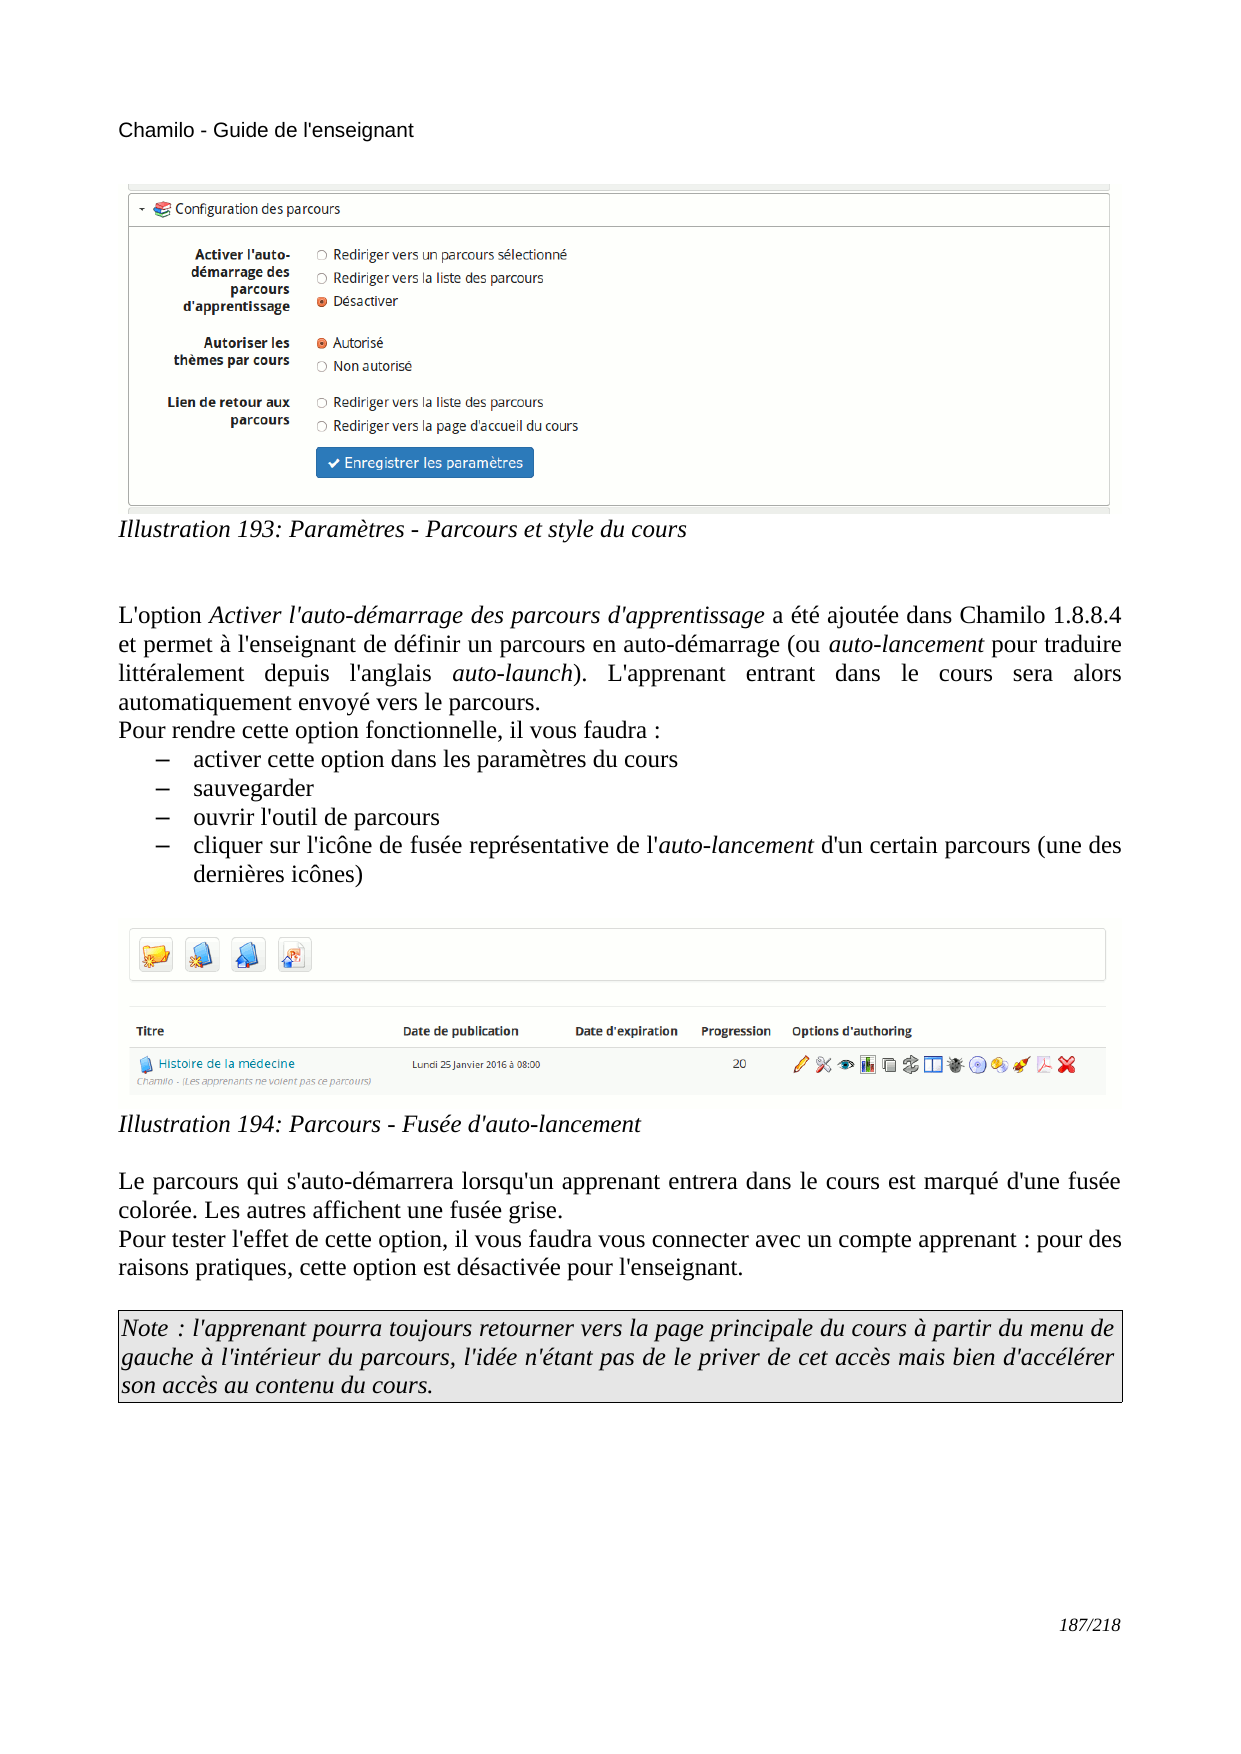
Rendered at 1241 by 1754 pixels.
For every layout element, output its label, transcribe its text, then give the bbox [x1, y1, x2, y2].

text Note : l'apprenant pourra toujours retourner vers la page principale du cours à partir du menu de gauche à l'intérieur du parcours, l'idée n'étant pas de le priver de cet accès mais bien d'accélérer son accès au contenu du cours. [119, 1311, 1122, 1402]
text Le parcours qui s'auto-démarrera lorsqu'un apprenant entrera dans le cours est marqué d'une fusée colorée. Les autres affichent une fusée grise. [118, 1166, 1122, 1224]
text Illustration 193: Paramètres - Parcours et style du cours [118, 514, 1122, 543]
text Pour tester l'effet de cette option, il vous faudra vous connecter avec un compte apprenant : pour des raisons pratiques, cette option est désactivée pour l'enseignant. [118, 1224, 1122, 1281]
text Illustration 194: Parcours - Fusée d'auto-lancement [118, 1109, 1122, 1137]
list cliquer sur l'icône de fusée représentative de l'auto-lancement d'un certain parcours (une des dernières icônes) [156, 830, 1122, 888]
list ouvrir l'outil de parcours [156, 802, 1122, 830]
list sauvegarder [156, 773, 1122, 802]
picture [118, 918, 1122, 1109]
text Pour rendre cette option fonctionnelle, il vous faudra : [118, 715, 1122, 744]
list activer cette option dans les paramètres du cours [156, 744, 1122, 773]
picture [118, 184, 1122, 514]
text L'option Activer l'auto-démarrage des parcours d'apprentissage a été ajoutée dans Chamilo 1.8.8.4 et permet à l'enseignant de définir un parcours en auto-démarrage (ou auto-lancement pour traduire littéralement depuis l'anglais auto-launch). L'apprenant entrant dans le cours sera alors automatiquement envoyé vers le parcours. [118, 600, 1122, 715]
